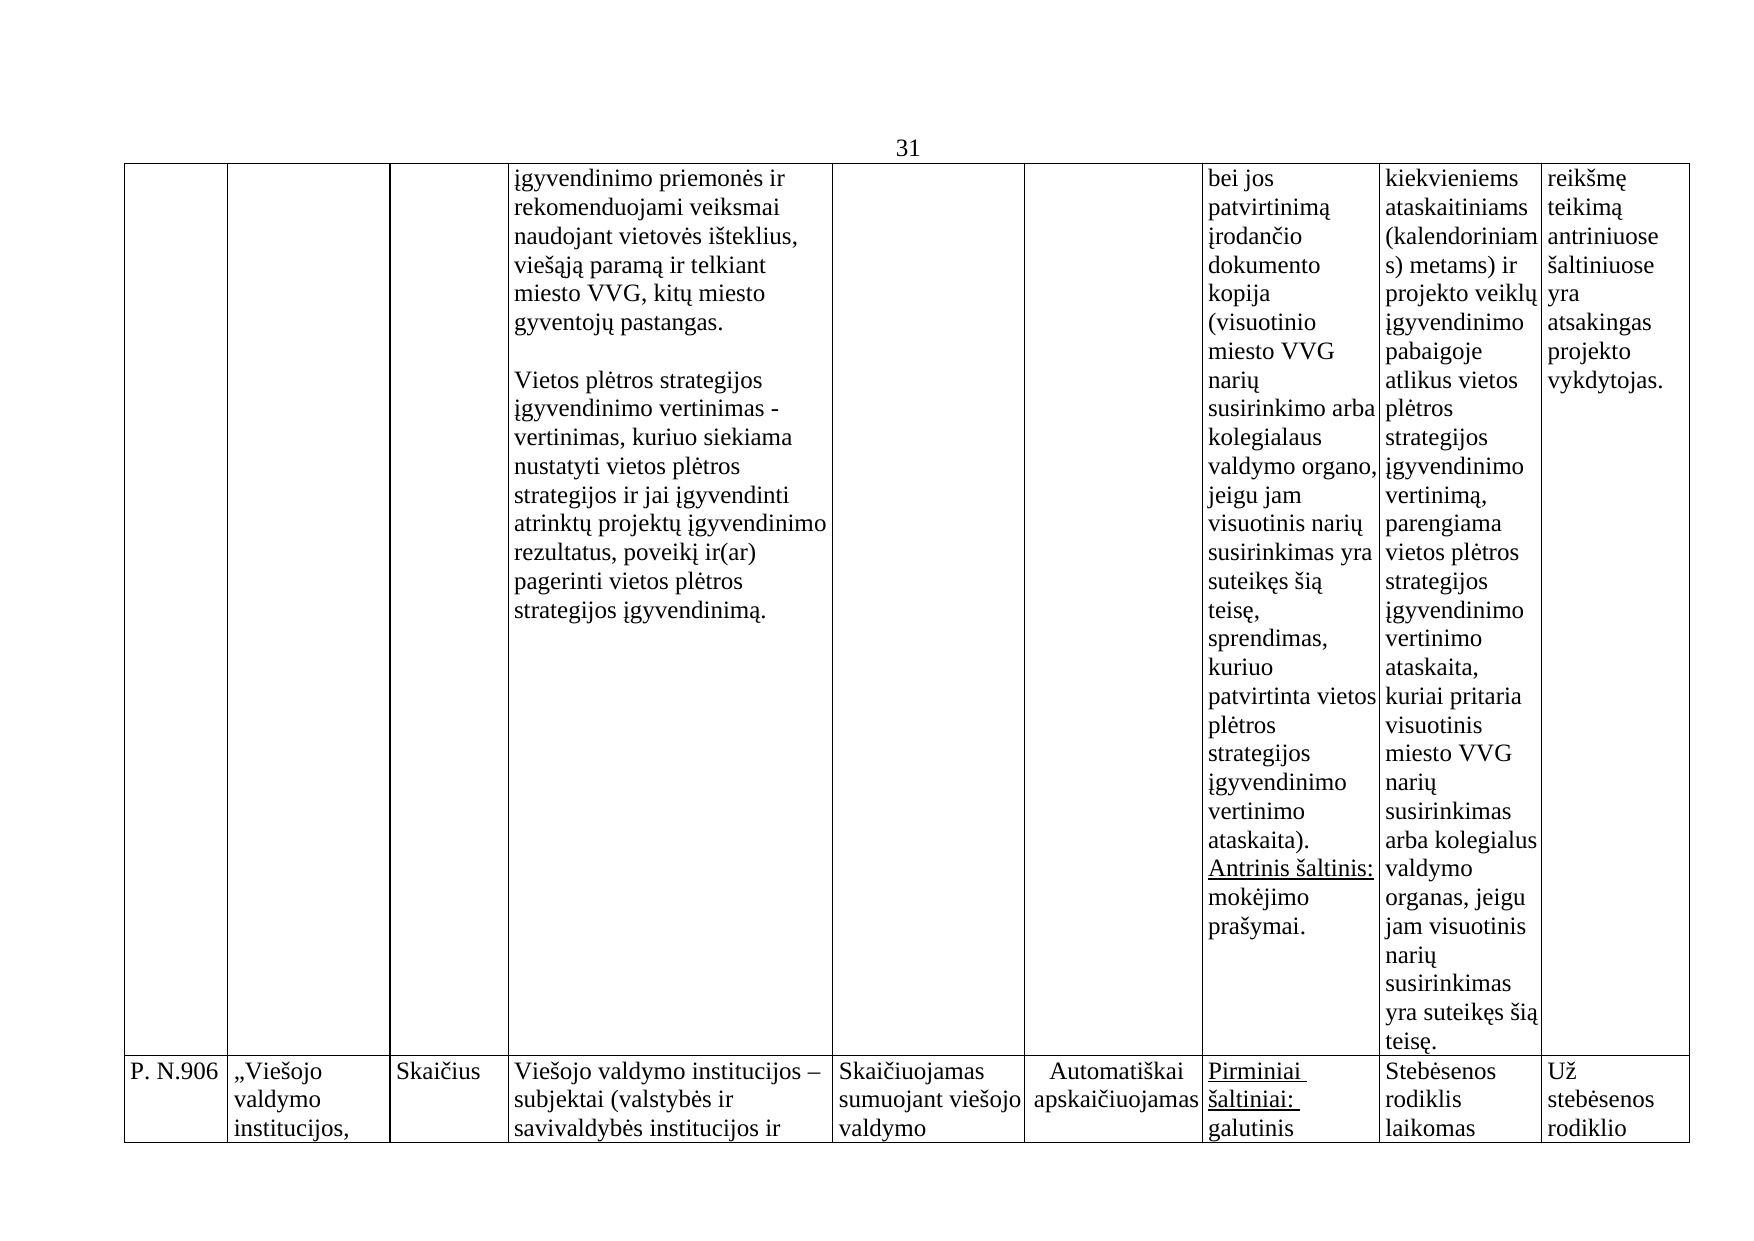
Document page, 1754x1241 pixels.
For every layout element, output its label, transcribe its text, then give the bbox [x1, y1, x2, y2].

table_cell įgyvendinimo priemonės ir rekomenduojami veiksmai naudojant vietovės išteklius, viešąją paramą ir telkiant miesto VVG, kitų miesto gyventojų pastangas. Vietos plėtros strategijos įgyvendinimo vertinimas - vertinimas, kuriuo siekiama nustatyti vietos plėtros strategijos ir jai įgyvendinti atrinktų projektų įgyvendinimo rezultatus, poveikį ir(ar) pagerinti vietos plėtros strategijos įgyvendinimą. [509, 164, 832, 1055]
table_cell [228, 164, 389, 1055]
table_cell kiekvieniems ataskaitiniams (kalendoriniams) metams) ir projekto veiklų įgyvendinimo pabaigoje atlikus vietos plėtros strategijos įgyvendinimo vertinimą, parengiama vietos plėtros strategijos įgyvendinimo vertinimo ataskaita, kuriai pritaria visuotinis miesto VVG narių susirinkimas arba kolegialus valdymo organas, jeigu jam visuotinis narių susirinkimas yra suteikęs šią teisę. [1380, 164, 1541, 1055]
table_cell Skaičius [391, 1056, 508, 1142]
table_cell bei jos patvirtinimą įrodančio dokumento kopija (visuotinio miesto VVG narių susirinkimo arba kolegialaus valdymo organo, jeigu jam visuotinis narių susirinkimas yra suteikęs šią teisę, sprendimas, kuriuo patvirtinta vietos plėtros strategijos įgyvendinimo vertinimo ataskaita). Antrinis šaltinis: mokėjimo prašymai. [1203, 164, 1379, 1055]
table_cell [833, 164, 1024, 1055]
table_cell Viešojo valdymo institucijos – subjektai (valstybės ir savivaldybės institucijos ir [509, 1056, 832, 1142]
table_cell „Viešojo valdymo institucijos, [228, 1056, 389, 1142]
table_cell P. N.906 [125, 1056, 227, 1142]
table_cell Už stebėsenos rodiklio [1542, 1056, 1689, 1142]
table_cell reikšmę teikimą antriniuose šaltiniuose yra atsakingas projekto vykdytojas. [1542, 164, 1689, 1055]
table_cell [125, 164, 227, 1055]
table_cell [1025, 164, 1202, 1055]
table_cell Stebėsenos rodiklis laikomas [1380, 1056, 1541, 1142]
table_cell Skaičiuojamas sumuojant viešojo valdymo [833, 1056, 1024, 1142]
table_cell Pirminiai šaltiniai: galutinis [1203, 1056, 1379, 1142]
table_cell Automatiškai apskaičiuojamas [1025, 1056, 1202, 1142]
table_cell [391, 164, 508, 1055]
